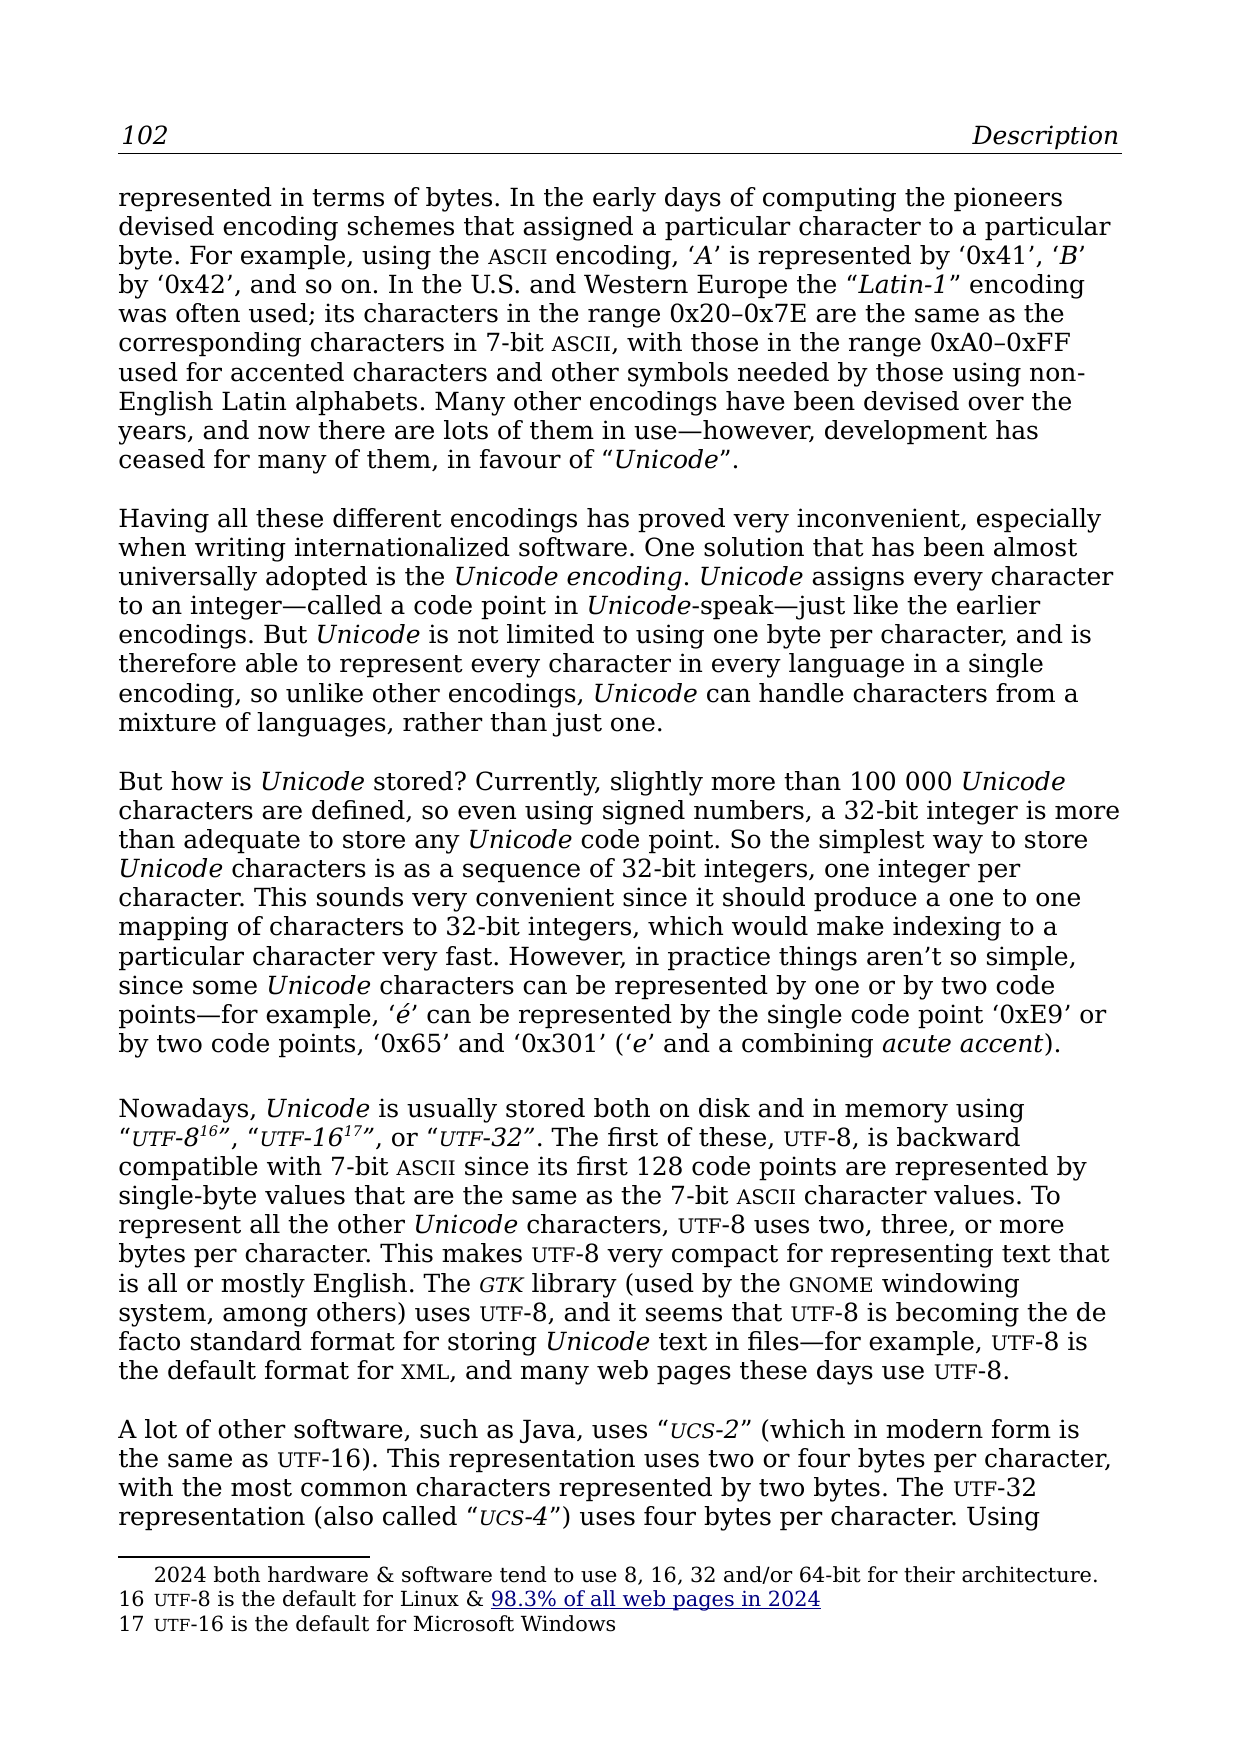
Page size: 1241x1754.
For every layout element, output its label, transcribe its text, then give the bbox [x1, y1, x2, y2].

text Nowadays, Unicode is usually stored both on disk and in memory using “utf‑8”, “utf-16”, or “utf-32”. The first of these, utf-8, is backward compatible with 7‑bit ascii since its first 128 code points are represented by single-byte values that are the same as the 7-bit ascii character values. To represent all the other Unicode characters, utf-8 uses two, three, or more bytes per character. This makes utf-8 very compact for representing text that is all or mostly English. The gtk library (used by the gnome windowing system, among others) uses utf-8, and it seems that utf-8 is becoming the de facto standard format for storing Unicode text in files—for example, utf-8 is the default format for xml, and many web pages these days use utf-8. [118, 1094, 1122, 1385]
text Having all these different encodings has proved very inconvenient, especially when writing internationalized software. One solution that has been almost universally adopted is the Unicode encoding. Unicode assigns every character to an integer—called a code point in Unicode-speak—just like the earlier encodings. But Unicode is not limited to using one byte per character, and is therefore able to represent every character in every language in a single encoding, so unlike other encodings, Unicode can handle characters from a mixture of languages, rather than just one. [118, 504, 1122, 737]
text represented in terms of bytes. In the early days of computing the pioneers devised encoding schemes that assigned a particular character to a particular byte. For example, using the ascii encoding, ‘A’ is represented by ‘0x41’, ‘B’ by ‘0x42’, and so on. In the U.S. and Western Europe the “Latin-1” encoding was often used; its characters in the range 0x20–0x7E are the same as the corresponding characters in 7-bit ascii, with those in the range 0xA0–0xFF used for accented characters and other symbols needed by those using non-English Latin alphabets. Many other encodings have been devised over the years, and now there are lots of them in use—however, development has ceased for many of them, in favour of “Unicode”. [118, 183, 1122, 474]
text A lot of other software, such as Java, uses “ucs-2” (which in modern form is the same as utf-16). This representation uses two or four bytes per character, with the most common characters represented by two bytes. The utf-32 representation (also called “ucs-4”) uses four bytes per character. Using [118, 1415, 1122, 1532]
text utf-8 is the default for Linux & 98.3% of all web pages in 2024 [118, 1587, 1122, 1612]
text 2024 both hardware & software tend to use 8, 16, 32 and/or 64-bit for their architecture. [118, 1563, 1122, 1587]
text utf-16 is the default for Microsoft Windows [118, 1612, 1122, 1636]
text But how is Unicode stored? Currently, slightly more than 100 000 Unicode characters are defined, so even using signed numbers, a 32-bit integer is more than adequate to store any Unicode code point. So the simplest way to store Unicode characters is as a sequence of 32-bit integers, one integer per character. This sounds very convenient since it should produce a one to one mapping of characters to 32-bit integers, which would make indexing to a particular character very fast. However, in practice things aren’t so simple, since some Unicode characters can be represented by one or by two code points—for example, ‘é’ can be represented by the single code point ‘0xE9’ or by two code points, ‘0x65’ and ‘0x301’ (‘e’ and a combining acute accent). [118, 767, 1122, 1058]
